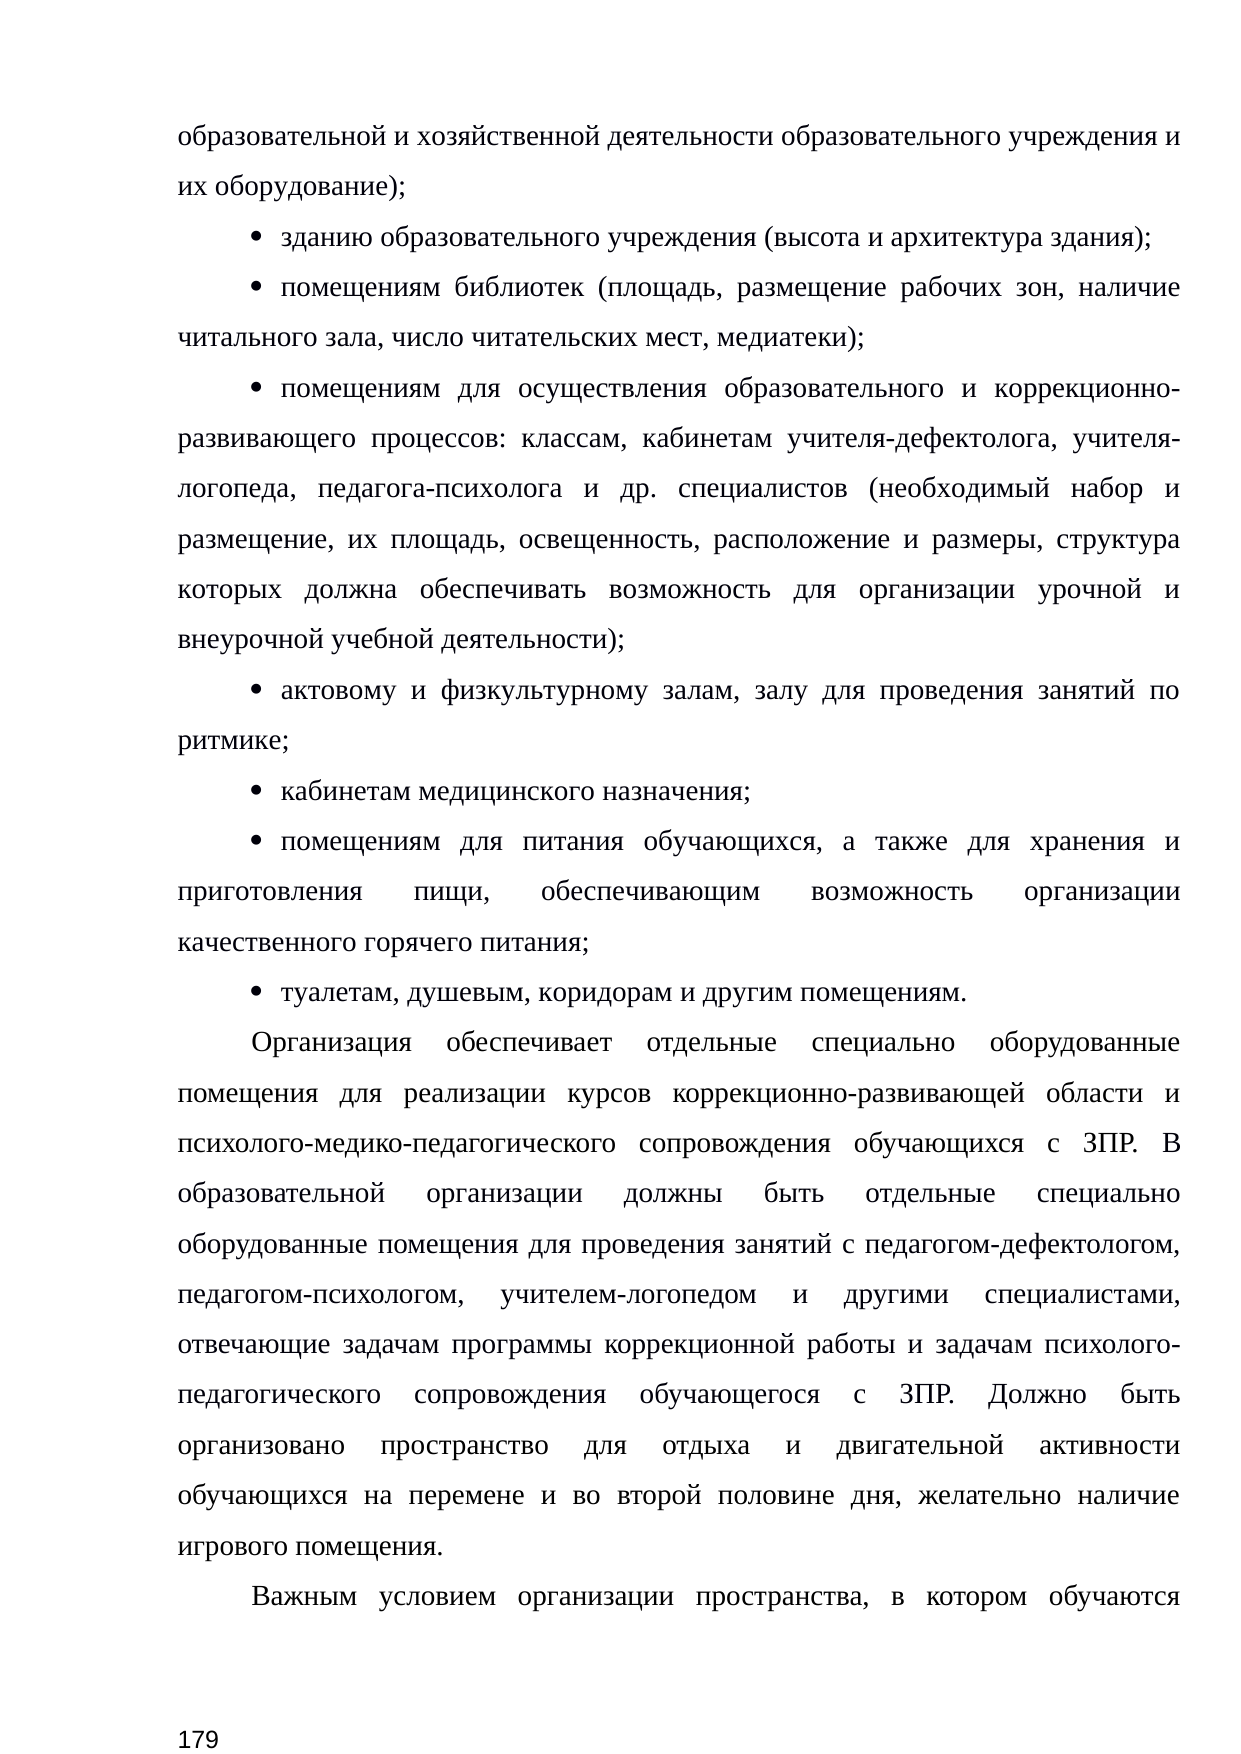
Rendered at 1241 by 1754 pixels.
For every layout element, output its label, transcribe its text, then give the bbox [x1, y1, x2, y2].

text Организация обеспечивает отдельные специально оборудованные помещения для реализации курсов коррекционно-развивающей области и психолого-медико-педагогического сопровождения обучающихся с ЗПР. В образовательной организации должны быть отдельные специально оборудованные помещения для проведения занятий с педагогом-дефектологом, педагогом-психологом, учителем-логопедом и другими специалистами, отвечающие задачам программы коррекционной работы и задачам психолого-педагогического сопровождения обучающегося с ЗПР. Должно быть организовано пространство для отдыха и двигательной активности обучающихся на перемене и во второй половине дня, желательно наличие игрового помещения. [177, 1024, 1181, 1561]
list туалетам, душевым, коридорам и другим помещениям. [177, 974, 1181, 1008]
list помещениям библиотек (площадь, размещение рабочих зон, наличие читального зала, число читательских мест, медиатеки); [177, 269, 1181, 353]
list актовому и физкультурному залам, залу для проведения занятий по ритмике; [177, 672, 1181, 756]
list кабинетам медицинского назначения; [177, 773, 1181, 806]
text Важным условием организации пространства, в котором обучаются [177, 1578, 1181, 1611]
list зданию образовательного учреждения (высота и архитектура здания); [177, 219, 1181, 252]
list образовательной и хозяйственной деятельности образовательного учреждения и их оборудование); [177, 118, 1181, 202]
list помещениям для осуществления образовательного и коррекционно-развивающего процессов: классам, кабинетам учителя-дефектолога, учителя-логопеда, педагога-психолога и др. специалистов (необходимый набор и размещение, их площадь, освещенность, расположение и размеры, структура которых должна обеспечивать возможность для организации урочной и внеурочной учебной деятельности); [177, 370, 1181, 655]
list помещениям для питания обучающихся, а также для хранения и приготовления пищи, обеспечивающим возможность организации качественного горячего питания; [177, 823, 1181, 957]
